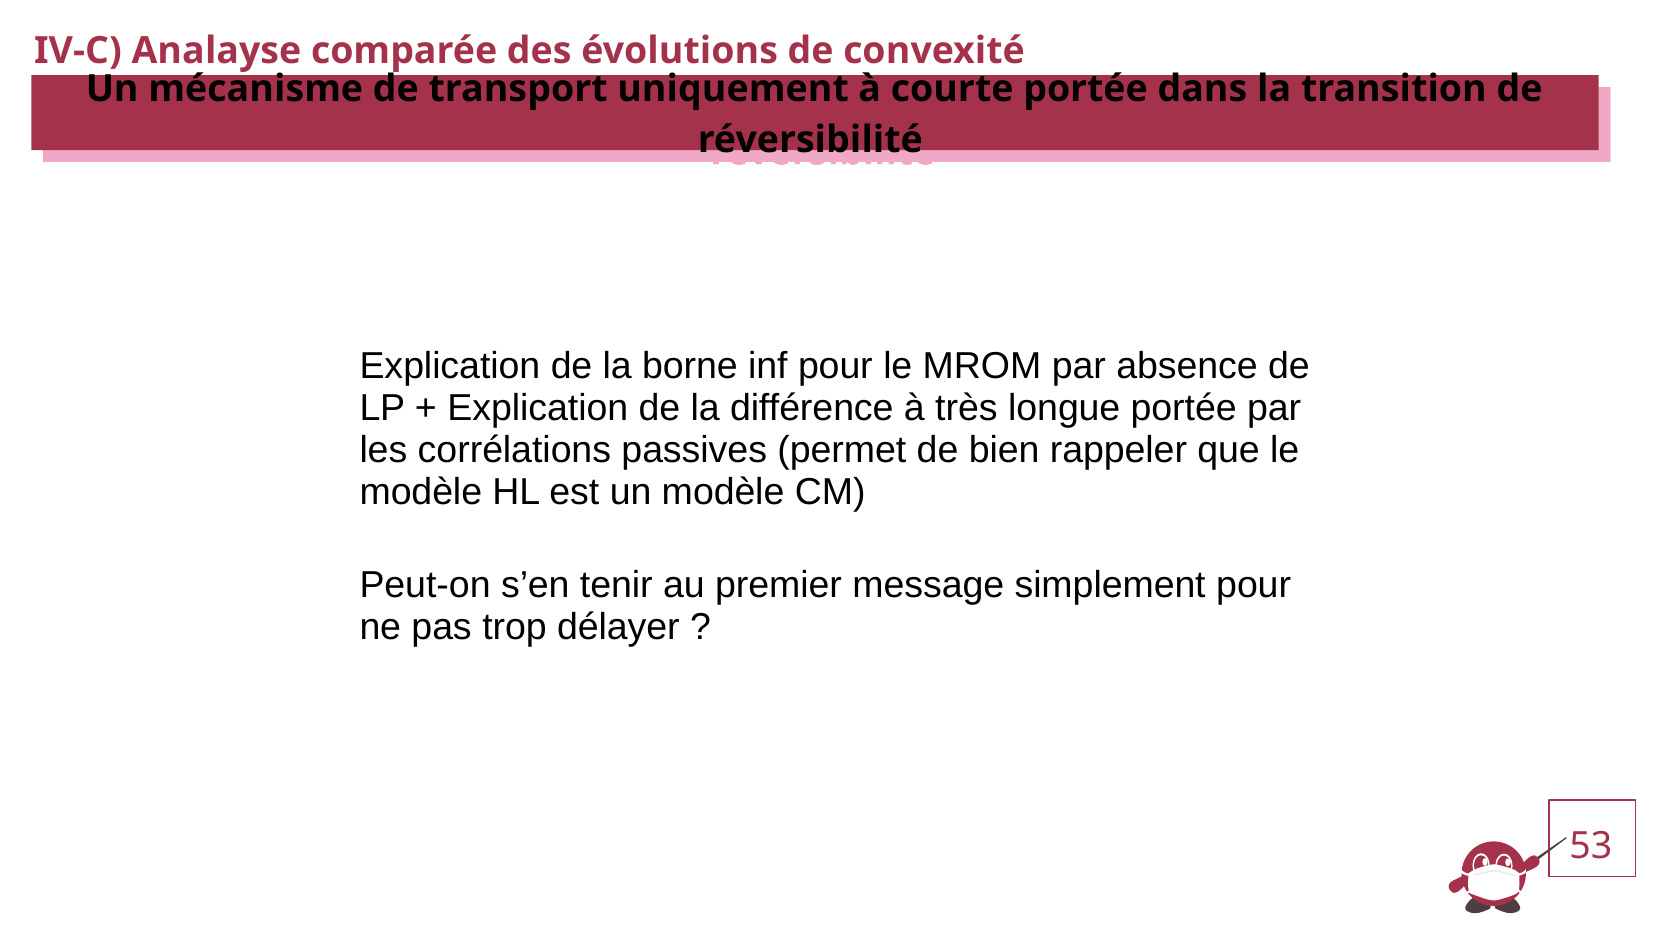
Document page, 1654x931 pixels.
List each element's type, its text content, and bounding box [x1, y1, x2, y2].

text_box Peut-on s’en tenir au premier message simplement pour ne pas trop délayer ? [344, 556, 1337, 676]
picture [1448, 799, 1637, 914]
text_box Un mécanisme de transport uniquement à courte portée dans la transition de réversibilité [31, 75, 1599, 151]
text_box IV-C) Analayse comparée des évolutions de convexité [19, 16, 976, 76]
text_box Explication de la borne inf pour le MROM par absence de LP + Explication de la différence à très longue portée par les corrélations passives (permet de bien rappeler que le modèle HL est un modèle CM) [344, 337, 1337, 556]
text_box [1492, 811, 1654, 887]
